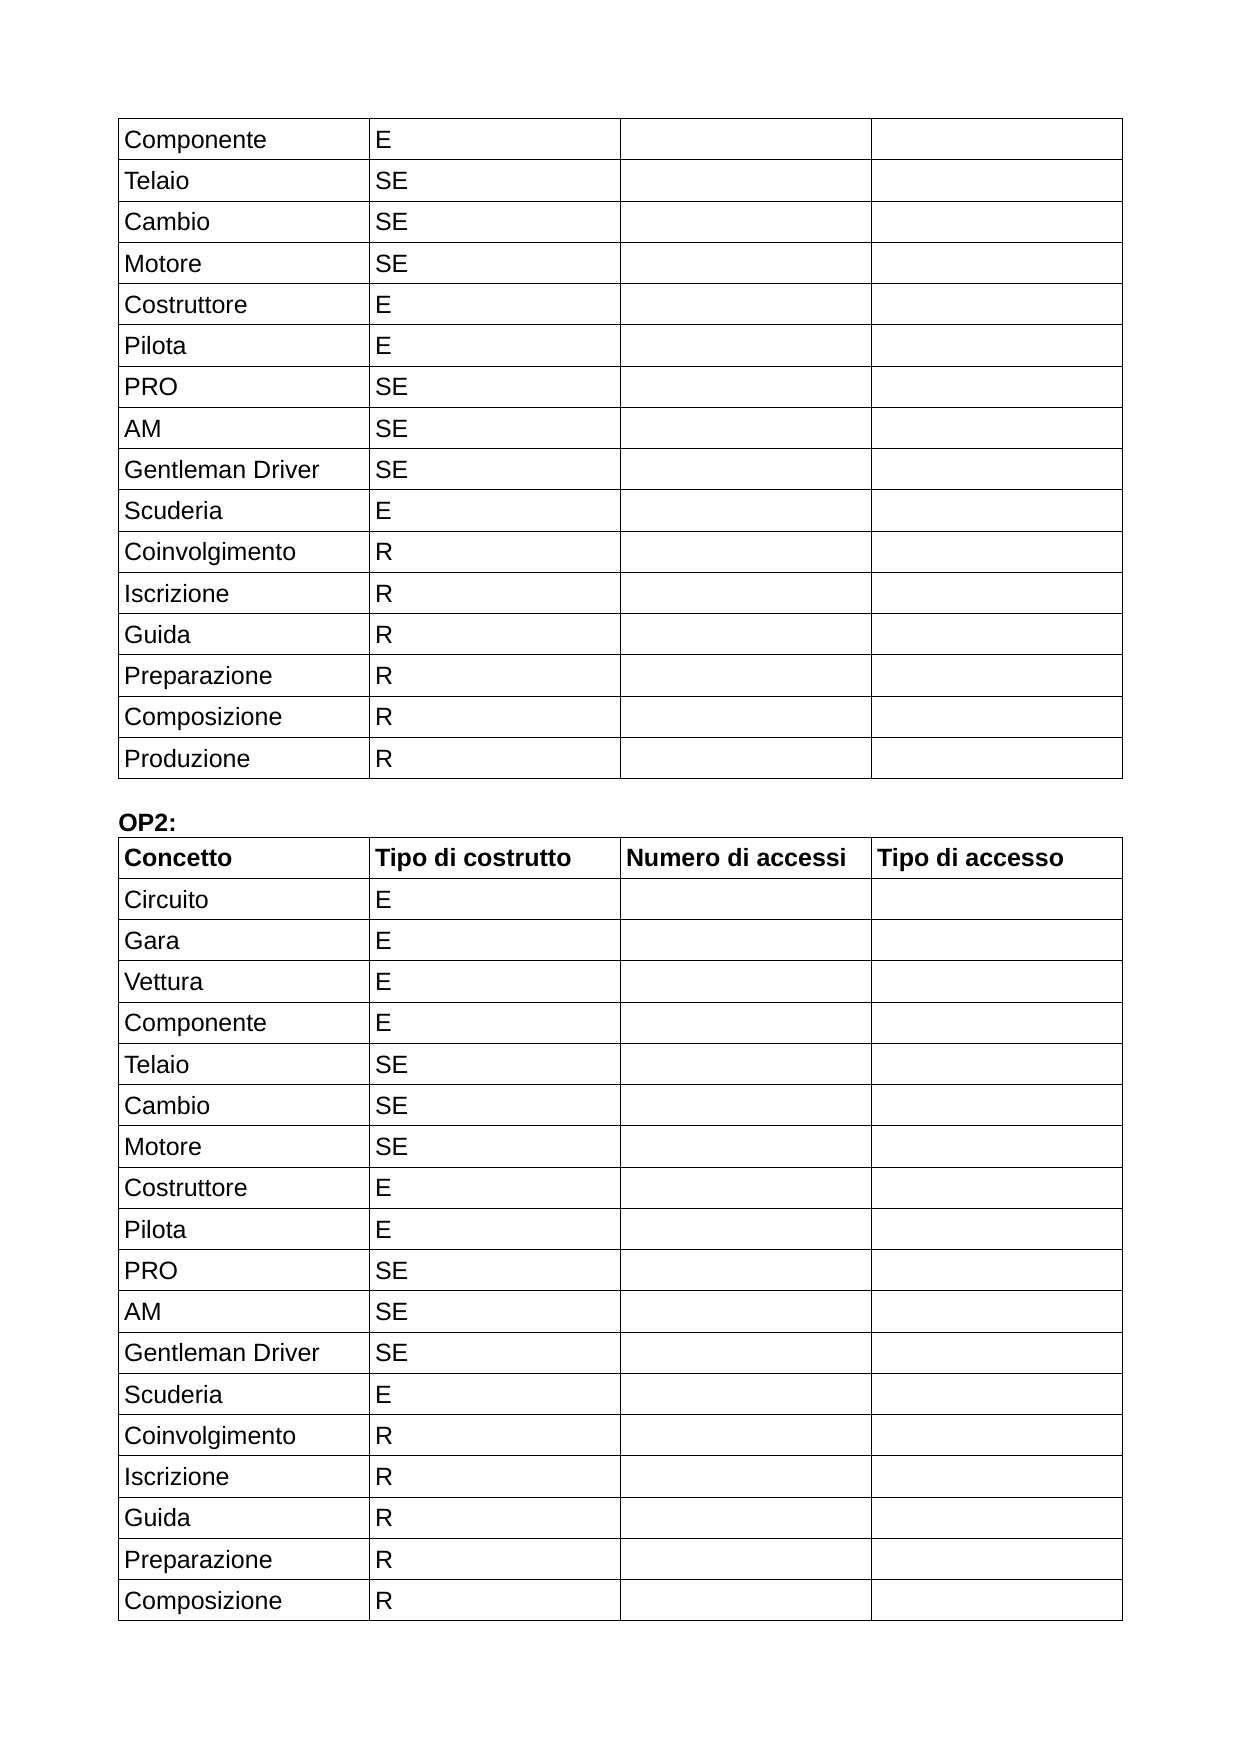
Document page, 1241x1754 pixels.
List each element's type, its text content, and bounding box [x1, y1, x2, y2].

table_cell [621, 202, 871, 242]
table_cell [621, 1415, 871, 1455]
table_cell [621, 1498, 871, 1538]
table_cell Iscrizione [119, 573, 369, 613]
table_cell SE [370, 408, 620, 448]
table_cell SE [370, 160, 620, 201]
table_cell [621, 1374, 871, 1414]
table_cell E [370, 879, 620, 919]
table_cell [621, 1250, 871, 1290]
table_cell Guida [119, 614, 369, 654]
table_cell [872, 449, 1122, 489]
table_cell R [370, 1415, 620, 1455]
table_cell E [370, 325, 620, 366]
table_cell [872, 1250, 1122, 1290]
table_cell E [370, 1003, 620, 1043]
table_cell [621, 697, 871, 737]
table_header Concetto [119, 838, 369, 878]
table_cell [621, 408, 871, 448]
table_cell R [370, 697, 620, 737]
table_cell Produzione [119, 738, 369, 778]
table_cell Cambio [119, 202, 369, 242]
table_cell [872, 1126, 1122, 1167]
table_cell [872, 1291, 1122, 1332]
table_cell SE [370, 1085, 620, 1125]
table_cell [872, 284, 1122, 324]
table_cell SE [370, 202, 620, 242]
table_cell [872, 160, 1122, 201]
table_cell R [370, 738, 620, 778]
table_header Tipo di accesso [872, 838, 1122, 878]
table_cell Costruttore [119, 284, 369, 324]
table_cell R [370, 1498, 620, 1538]
table_cell [621, 1126, 871, 1167]
table_cell R [370, 614, 620, 654]
table_cell Telaio [119, 1044, 369, 1084]
table_cell [621, 490, 871, 531]
table_cell [621, 325, 871, 366]
table_cell [872, 961, 1122, 1002]
table_cell [621, 532, 871, 572]
table_cell [872, 1456, 1122, 1497]
table_cell Costruttore [119, 1168, 369, 1208]
table_cell E [370, 119, 620, 159]
table_cell [621, 614, 871, 654]
table_cell R [370, 1456, 620, 1497]
table_cell E [370, 1209, 620, 1249]
table_cell [872, 243, 1122, 283]
table_cell [621, 284, 871, 324]
table_cell AM [119, 1291, 369, 1332]
table_header Tipo di costrutto [370, 838, 620, 878]
table_cell [872, 1085, 1122, 1125]
table_cell [621, 961, 871, 1002]
table_cell [872, 1415, 1122, 1455]
table_cell Vettura [119, 961, 369, 1002]
table_cell [621, 1291, 871, 1332]
table_cell Circuito [119, 879, 369, 919]
table_cell Composizione [119, 697, 369, 737]
table_cell [621, 879, 871, 919]
table_cell SE [370, 367, 620, 407]
table_cell PRO [119, 367, 369, 407]
table_cell SE [370, 1044, 620, 1084]
table_cell E [370, 1168, 620, 1208]
table_cell R [370, 1580, 620, 1620]
table_cell Motore [119, 243, 369, 283]
table_cell SE [370, 1333, 620, 1373]
table_cell [872, 119, 1122, 159]
table_cell [621, 1085, 871, 1125]
table_cell [872, 738, 1122, 778]
table_cell Componente [119, 119, 369, 159]
table_cell [621, 573, 871, 613]
table_cell AM [119, 408, 369, 448]
table_cell Telaio [119, 160, 369, 201]
table_cell [621, 1003, 871, 1043]
table_cell SE [370, 1250, 620, 1290]
table_cell [872, 920, 1122, 960]
table_cell Gara [119, 920, 369, 960]
table_cell [621, 119, 871, 159]
table_cell [872, 614, 1122, 654]
table_cell [872, 325, 1122, 366]
table_cell E [370, 961, 620, 1002]
table_cell [872, 490, 1122, 531]
table_cell Coinvolgimento [119, 1415, 369, 1455]
table_cell [621, 449, 871, 489]
table_cell [872, 1003, 1122, 1043]
table_cell E [370, 920, 620, 960]
table_cell SE [370, 1126, 620, 1167]
table_cell [872, 573, 1122, 613]
table_cell [872, 408, 1122, 448]
table_cell Gentleman Driver [119, 1333, 369, 1373]
table_cell Scuderia [119, 1374, 369, 1414]
table_cell SE [370, 243, 620, 283]
table_cell [621, 1539, 871, 1579]
table_cell [872, 202, 1122, 242]
table_cell [872, 1333, 1122, 1373]
table_cell SE [370, 449, 620, 489]
table_cell [872, 532, 1122, 572]
table_cell Composizione [119, 1580, 369, 1620]
table_cell [621, 1333, 871, 1373]
table_cell [621, 1168, 871, 1208]
table_cell Scuderia [119, 490, 369, 531]
text OP2: [118, 808, 1122, 837]
table_cell E [370, 284, 620, 324]
table_cell [872, 367, 1122, 407]
table_cell R [370, 532, 620, 572]
table_cell [872, 879, 1122, 919]
table_cell Guida [119, 1498, 369, 1538]
table_cell Coinvolgimento [119, 532, 369, 572]
table_cell [621, 920, 871, 960]
table_cell [621, 1044, 871, 1084]
table_cell Gentleman Driver [119, 449, 369, 489]
table_cell [621, 1456, 871, 1497]
table_cell Pilota [119, 325, 369, 366]
table_cell [621, 243, 871, 283]
table_cell [621, 655, 871, 696]
table_cell [872, 697, 1122, 737]
table_cell [621, 1580, 871, 1620]
table_cell Iscrizione [119, 1456, 369, 1497]
table_cell PRO [119, 1250, 369, 1290]
table_cell E [370, 490, 620, 531]
table_cell [872, 1209, 1122, 1249]
table_cell [621, 1209, 871, 1249]
table_cell Motore [119, 1126, 369, 1167]
table_cell R [370, 573, 620, 613]
table_cell [621, 738, 871, 778]
table_cell R [370, 1539, 620, 1579]
table_cell Preparazione [119, 655, 369, 696]
table_cell Cambio [119, 1085, 369, 1125]
table_cell [872, 1539, 1122, 1579]
table_cell R [370, 655, 620, 696]
table_cell Pilota [119, 1209, 369, 1249]
table_cell [872, 1168, 1122, 1208]
table_cell [872, 655, 1122, 696]
table_cell Componente [119, 1003, 369, 1043]
table_header Numero di accessi [621, 838, 871, 878]
table_cell [621, 367, 871, 407]
table_cell E [370, 1374, 620, 1414]
table_cell [872, 1374, 1122, 1414]
table_cell [621, 160, 871, 201]
table_cell [872, 1044, 1122, 1084]
table_cell Preparazione [119, 1539, 369, 1579]
table_cell [872, 1498, 1122, 1538]
table_cell [872, 1580, 1122, 1620]
table_cell SE [370, 1291, 620, 1332]
